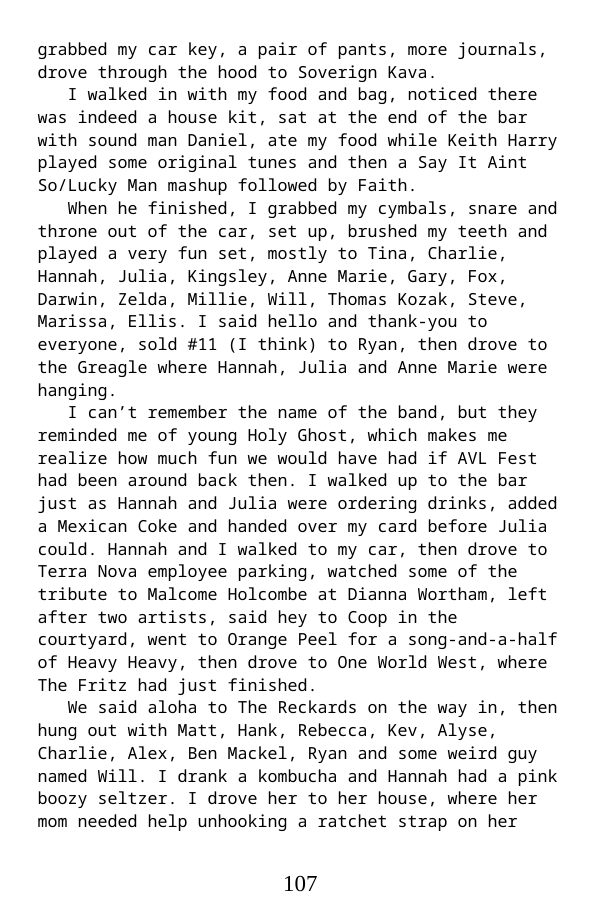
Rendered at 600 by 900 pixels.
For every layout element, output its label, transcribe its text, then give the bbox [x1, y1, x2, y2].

text I walked in with my food and bag, noticed there was indeed a house kit, sat at the end of the bar with sound man Daniel, ate my food while Keith Harry played some original tunes and then a Say It Aint So/Lucky Man mashup followed by Faith. [37, 83, 562, 196]
text When he finished, I grabbed my cymbals, snare and throne out of the car, set up, brushed my teeth and played a very fun set, mostly to Tina, Charlie, Hannah, Julia, Kingsley, Anne Marie, Gary, Fox, Darwin, Zelda, Millie, Will, Thomas Kozak, Steve, Marissa, Ellis. I said hello and thank-you to everyone, sold #11 (I think) to Ryan, then drove to the Greagle where Hannah, Julia and Anne Marie were hanging. [37, 196, 562, 401]
text I can’t remember the name of the band, but they reminded me of young Holy Ghost, which makes me realize how much fun we would have had if AVL Fest had been around back then. I walked up to the bar just as Hannah and Julia were ordering drinks, added a Mexican Coke and handed over my card before Julia could. Hannah and I walked to my car, then drove to Terra Nova employee parking, watched some of the tribute to Malcome Holcombe at Dianna Wortham, left after two artists, said hey to Coop in the courtyard, went to Orange Peel for a song-and-a-half of Heavy Heavy, then drove to One World West, where The Fritz had just finished. [37, 401, 562, 696]
text We said aloha to The Reckards on the way in, then hung out with Matt, Hank, Rebecca, Kev, Alyse, Charlie, Alex, Ben Mackel, Ryan and some weird guy named Will. I drank a kombucha and Hannah had a pink boozy seltzer. I drove her to her house, where her mom needed help unhooking a ratchet strap on her [37, 696, 562, 832]
text grabbed my car key, a pair of pants, more journals, drove through the hood to Soverign Kava. [37, 37, 562, 83]
